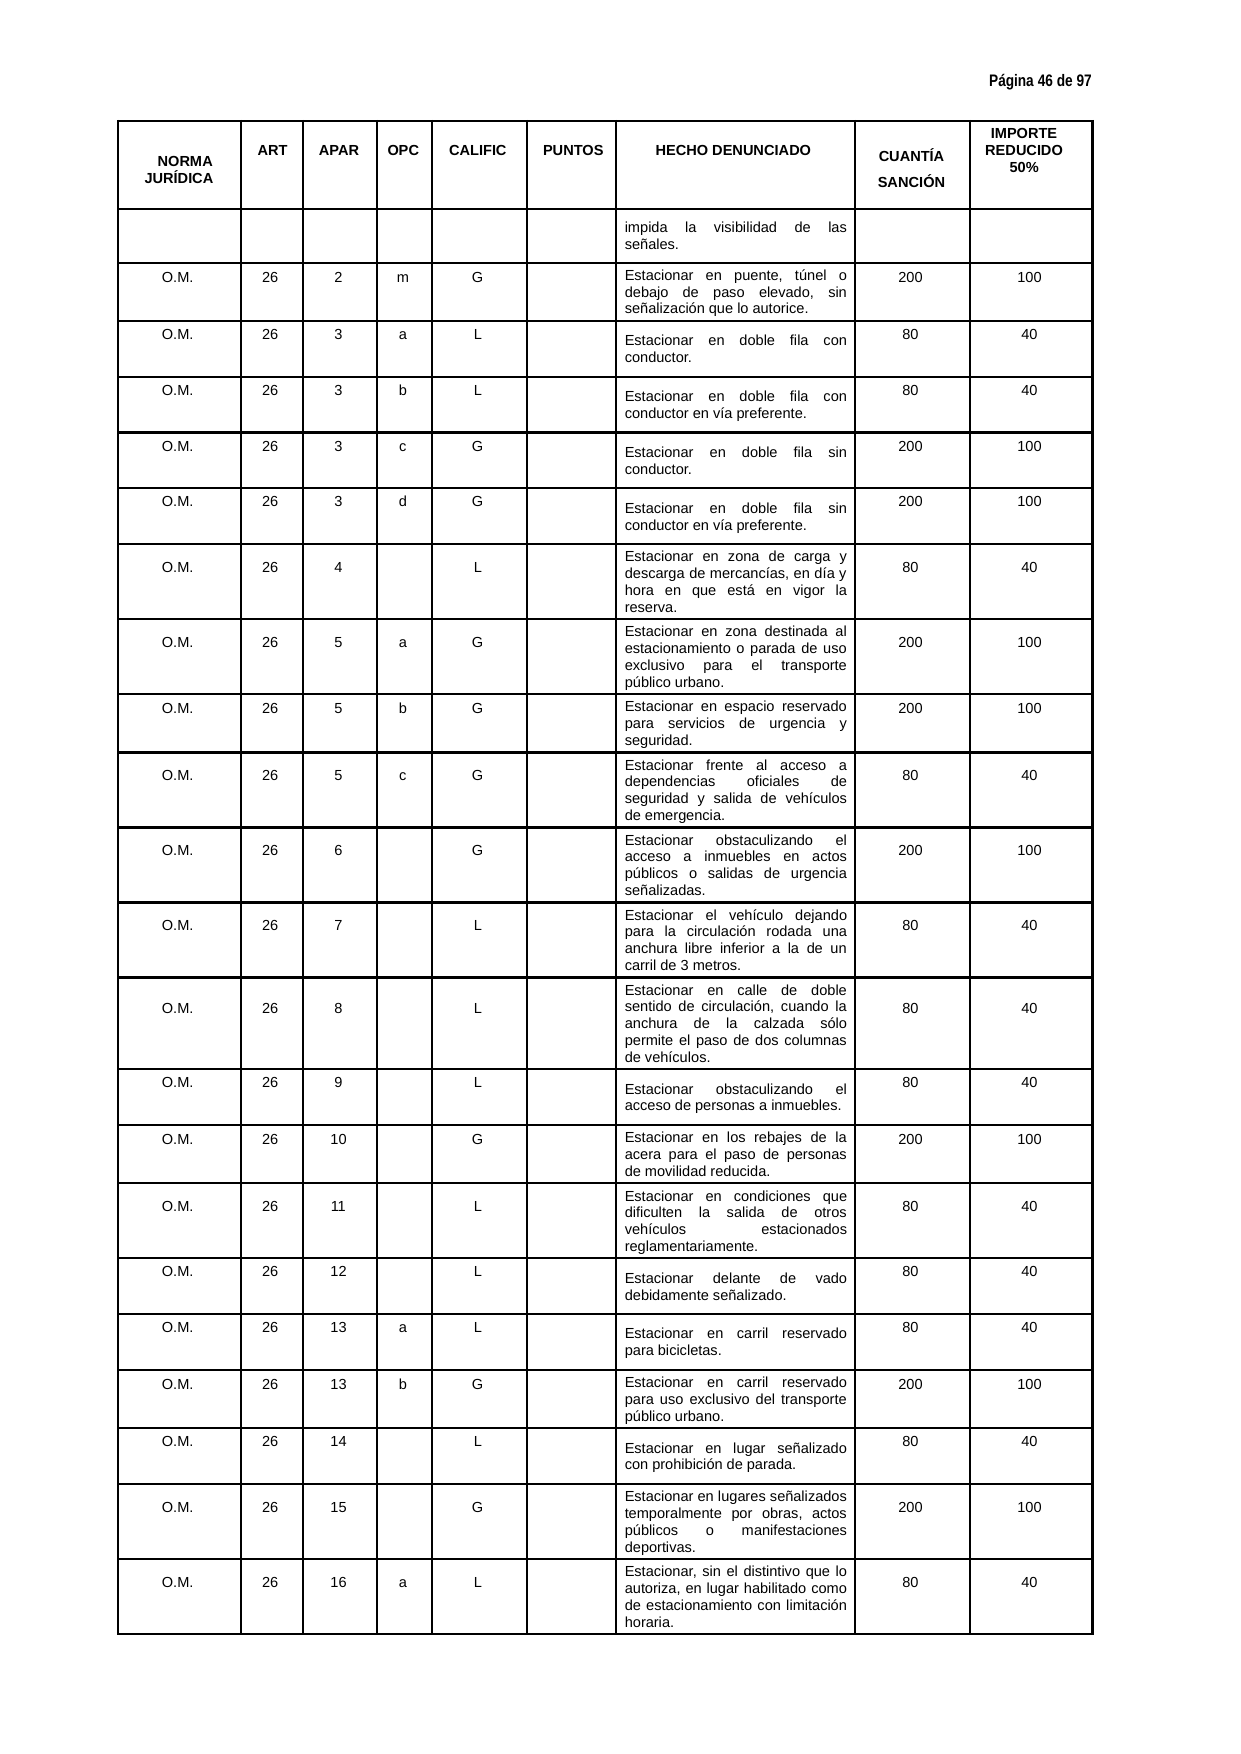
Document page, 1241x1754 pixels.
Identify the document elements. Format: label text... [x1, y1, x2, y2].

table_cell 200 [856, 695, 969, 751]
table_cell [528, 264, 615, 320]
table_cell Estacionar en zona destinada al estacionamiento o parada de uso exclusivo para el transporte público urbano. [617, 620, 854, 693]
table_cell 40 [971, 1259, 1091, 1313]
table_cell G [433, 1371, 526, 1427]
table_cell 26 [242, 1126, 302, 1182]
table_cell Estacionar en doble fila sin conductor. [617, 434, 854, 487]
table_cell 200 [856, 1371, 969, 1427]
table_cell [378, 1184, 431, 1257]
table_cell 200 [856, 489, 969, 543]
table_cell 80 [856, 378, 969, 431]
table_cell O.M. [119, 1315, 240, 1369]
table_cell c [378, 754, 431, 826]
table_cell b [378, 1371, 431, 1427]
table_cell Estacionar, sin el distintivo que lo autoriza, en lugar habilitado como de estacionamiento con limitación horaria. [617, 1560, 854, 1633]
table_cell 80 [856, 754, 969, 826]
table_cell 8 [304, 979, 376, 1068]
table_cell O.M. [119, 754, 240, 826]
table_cell 2 [304, 264, 376, 320]
table_cell 5 [304, 754, 376, 826]
table_cell [971, 210, 1091, 262]
table_cell O.M. [119, 1371, 240, 1427]
table_cell L [433, 1429, 526, 1483]
table_cell 100 [971, 1371, 1091, 1427]
table_cell 40 [971, 1070, 1091, 1124]
table_cell 40 [971, 904, 1091, 976]
table_cell b [378, 695, 431, 751]
table_cell 9 [304, 1070, 376, 1124]
table_cell L [433, 904, 526, 976]
table_cell 100 [971, 1126, 1091, 1182]
table_cell 80 [856, 1429, 969, 1483]
table_cell [528, 545, 615, 618]
table_cell [528, 489, 615, 543]
table_cell 4 [304, 545, 376, 618]
table_cell O.M. [119, 264, 240, 320]
table_cell O.M. [119, 1485, 240, 1558]
table_cell 26 [242, 434, 302, 487]
table_cell [378, 1126, 431, 1182]
table_cell O.M. [119, 322, 240, 376]
table_cell [378, 1070, 431, 1124]
table_cell 26 [242, 1070, 302, 1124]
table_cell Estacionar en los rebajes de la acera para el paso de personas de movilidad reducida. [617, 1126, 854, 1182]
table_cell L [433, 1184, 526, 1257]
table_cell m [378, 264, 431, 320]
table_cell O.M. [119, 489, 240, 543]
table_cell 80 [856, 979, 969, 1068]
table_cell a [378, 1315, 431, 1369]
table_cell [528, 1126, 615, 1182]
table_cell O.M. [119, 1126, 240, 1182]
table_cell G [433, 620, 526, 693]
table_cell O.M. [119, 1560, 240, 1633]
table_cell [528, 1070, 615, 1124]
table_cell Estacionar el vehículo dejando para la circulación rodada una anchura libre inferior a la de un carril de 3 metros. [617, 904, 854, 976]
table_cell 26 [242, 1429, 302, 1483]
table_cell 26 [242, 1485, 302, 1558]
table_cell Estacionar delante de vado debidamente señalizado. [617, 1259, 854, 1313]
table_cell 26 [242, 1184, 302, 1257]
table_cell Estacionar en lugar señalizado con prohibición de parada. [617, 1429, 854, 1483]
table_cell O.M. [119, 904, 240, 976]
table_cell L [433, 1560, 526, 1633]
table_cell 100 [971, 489, 1091, 543]
table_cell Estacionar en condiciones que dificulten la salida de otros vehículos estacionados reglamentariamente. [617, 1184, 854, 1257]
table_cell 26 [242, 1315, 302, 1369]
table_cell 13 [304, 1315, 376, 1369]
table_cell 200 [856, 1485, 969, 1558]
table_cell 3 [304, 322, 376, 376]
table_cell [528, 695, 615, 751]
table_cell G [433, 754, 526, 826]
table_header ART [242, 122, 302, 207]
table_cell 40 [971, 979, 1091, 1068]
table_cell O.M. [119, 829, 240, 901]
table_cell 100 [971, 829, 1091, 901]
table_cell [528, 378, 615, 431]
table_cell [378, 1485, 431, 1558]
table_cell [528, 904, 615, 976]
table_cell 40 [971, 322, 1091, 376]
table_cell 100 [971, 620, 1091, 693]
table_cell Estacionar en doble fila sin conductor en vía preferente. [617, 489, 854, 543]
table_cell [378, 829, 431, 901]
table_cell 26 [242, 1560, 302, 1633]
table_cell 26 [242, 754, 302, 826]
table_cell b [378, 378, 431, 431]
table_cell [119, 210, 240, 262]
table_header HECHO DENUNCIADO [617, 122, 854, 207]
table_cell 15 [304, 1485, 376, 1558]
table_cell [528, 1371, 615, 1427]
table_cell [378, 904, 431, 976]
table_cell a [378, 620, 431, 693]
table_cell [528, 210, 615, 262]
table_cell [528, 620, 615, 693]
table_cell [378, 210, 431, 262]
table_cell [856, 210, 969, 262]
table_cell [528, 754, 615, 826]
table_cell O.M. [119, 434, 240, 487]
table_cell 40 [971, 545, 1091, 618]
table_cell [528, 1259, 615, 1313]
table_cell 80 [856, 1259, 969, 1313]
table_cell 26 [242, 979, 302, 1068]
table_cell [378, 545, 431, 618]
table_cell 12 [304, 1259, 376, 1313]
table_cell 40 [971, 378, 1091, 431]
table_cell 80 [856, 1315, 969, 1369]
table_cell 26 [242, 489, 302, 543]
table_cell 10 [304, 1126, 376, 1182]
table_cell Estacionar obstaculizando el acceso a inmuebles en actos públicos o salidas de urgencia señalizadas. [617, 829, 854, 901]
table_cell [528, 1184, 615, 1257]
table_cell G [433, 1485, 526, 1558]
table_cell Estacionar en doble fila con conductor en vía preferente. [617, 378, 854, 431]
table_cell Estacionar en calle de doble sentido de circulación, cuando la anchura de la calzada sólo permite el paso de dos columnas de vehículos. [617, 979, 854, 1068]
table_cell 40 [971, 754, 1091, 826]
table_cell O.M. [119, 545, 240, 618]
table_cell [242, 210, 302, 262]
table_cell [528, 829, 615, 901]
table_cell 40 [971, 1184, 1091, 1257]
table_cell 200 [856, 434, 969, 487]
table_cell 26 [242, 829, 302, 901]
table_cell L [433, 1259, 526, 1313]
table_cell [528, 1315, 615, 1369]
table_cell 3 [304, 489, 376, 543]
table_cell 26 [242, 322, 302, 376]
table_cell L [433, 545, 526, 618]
table_cell [378, 1429, 431, 1483]
table_cell 80 [856, 1560, 969, 1633]
table_cell 40 [971, 1560, 1091, 1633]
table_cell Estacionar en puente, túnel o debajo de paso elevado, sin señalización que lo autorice. [617, 264, 854, 320]
table_cell a [378, 322, 431, 376]
table_cell O.M. [119, 1070, 240, 1124]
table_cell 200 [856, 829, 969, 901]
table_cell O.M. [119, 1184, 240, 1257]
table_cell [528, 979, 615, 1068]
table_cell 100 [971, 695, 1091, 751]
table_cell Estacionar en carril reservado para bicicletas. [617, 1315, 854, 1369]
table_cell [528, 1485, 615, 1558]
table_cell d [378, 489, 431, 543]
table_cell 80 [856, 545, 969, 618]
table_cell 5 [304, 695, 376, 751]
table_cell G [433, 1126, 526, 1182]
table_cell [528, 434, 615, 487]
table_cell G [433, 489, 526, 543]
table_cell G [433, 434, 526, 487]
table_cell 80 [856, 1070, 969, 1124]
table_cell Estacionar obstaculizando el acceso de personas a inmuebles. [617, 1070, 854, 1124]
table_cell O.M. [119, 1429, 240, 1483]
table_cell 14 [304, 1429, 376, 1483]
table_cell O.M. [119, 979, 240, 1068]
table_cell O.M. [119, 620, 240, 693]
table_cell Estacionar en zona de carga y descarga de mercancías, en día y hora en que está en vigor la reserva. [617, 545, 854, 618]
table_header NORMA JURÍDICA [119, 122, 240, 207]
table_cell 80 [856, 1184, 969, 1257]
table_cell 40 [971, 1429, 1091, 1483]
table_cell G [433, 829, 526, 901]
table_cell G [433, 695, 526, 751]
table_cell 5 [304, 620, 376, 693]
table_cell Estacionar en carril reservado para uso exclusivo del transporte público urbano. [617, 1371, 854, 1427]
table_cell L [433, 1315, 526, 1369]
table_cell [378, 1259, 431, 1313]
table_cell Estacionar en lugares señalizados temporalmente por obras, actos públicos o manifestaciones deportivas. [617, 1485, 854, 1558]
table_header CUANTÍA SANCIÓN [856, 122, 969, 207]
table_cell 80 [856, 322, 969, 376]
table_cell 200 [856, 620, 969, 693]
table_cell 26 [242, 1259, 302, 1313]
table_cell 200 [856, 264, 969, 320]
table_cell 16 [304, 1560, 376, 1633]
table_cell O.M. [119, 695, 240, 751]
table_cell 7 [304, 904, 376, 976]
table_cell O.M. [119, 378, 240, 431]
table_cell L [433, 1070, 526, 1124]
table_cell 26 [242, 620, 302, 693]
table_cell 13 [304, 1371, 376, 1427]
table_cell 80 [856, 904, 969, 976]
table_cell [528, 1560, 615, 1633]
table_cell a [378, 1560, 431, 1633]
table_cell [378, 979, 431, 1068]
table_cell Estacionar en espacio reservado para servicios de urgencia y seguridad. [617, 695, 854, 751]
table_cell 26 [242, 264, 302, 320]
table_cell impida la visibilidad de las señales. [617, 210, 854, 262]
table_cell 3 [304, 378, 376, 431]
table_cell Estacionar frente al acceso a dependencias oficiales de seguridad y salida de vehículos de emergencia. [617, 754, 854, 826]
table_cell c [378, 434, 431, 487]
table_header CALIFIC [433, 122, 526, 207]
table_cell 200 [856, 1126, 969, 1182]
table_cell [433, 210, 526, 262]
table_cell 3 [304, 434, 376, 487]
table_cell 26 [242, 904, 302, 976]
table_cell 40 [971, 1315, 1091, 1369]
table_cell 100 [971, 264, 1091, 320]
table_cell L [433, 979, 526, 1068]
table_header OPC [378, 122, 431, 207]
table_cell 11 [304, 1184, 376, 1257]
table_cell [528, 1429, 615, 1483]
table_cell 26 [242, 378, 302, 431]
table_cell 6 [304, 829, 376, 901]
table_cell L [433, 322, 526, 376]
table_header IMPORTE REDUCIDO 50% [971, 122, 1091, 207]
table_cell [528, 322, 615, 376]
table_cell O.M. [119, 1259, 240, 1313]
table_cell 100 [971, 1485, 1091, 1558]
table_cell 26 [242, 545, 302, 618]
table_cell 26 [242, 1371, 302, 1427]
table_header APAR [304, 122, 376, 207]
table_cell G [433, 264, 526, 320]
table_cell [304, 210, 376, 262]
table_header PUNTOS [528, 122, 615, 207]
table_cell Estacionar en doble fila con conductor. [617, 322, 854, 376]
table_cell 100 [971, 434, 1091, 487]
table_cell 26 [242, 695, 302, 751]
table_cell L [433, 378, 526, 431]
